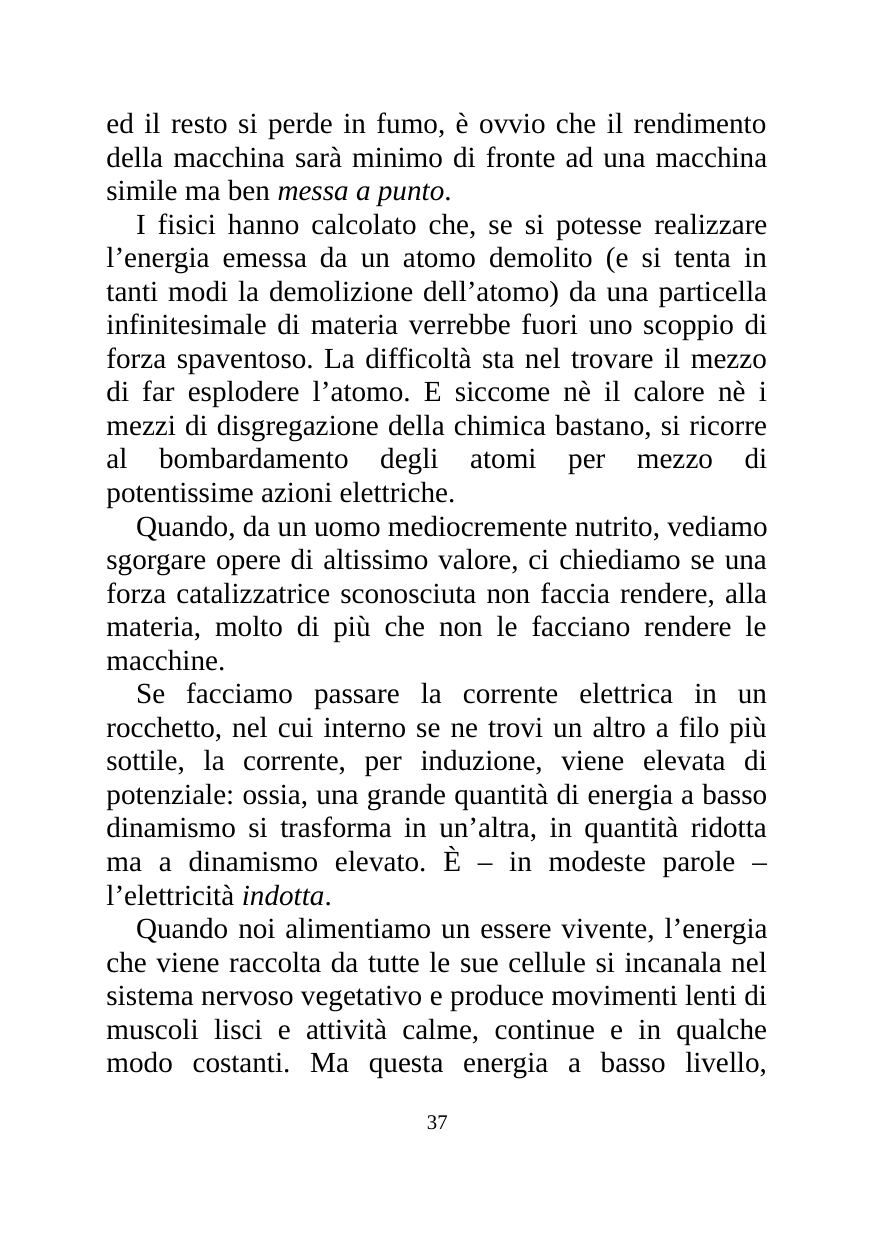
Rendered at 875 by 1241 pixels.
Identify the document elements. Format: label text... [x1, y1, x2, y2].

text Quando, da un uomo mediocremente nutrito, vediamo sgorgare opere di altissimo valore, ci chiediamo se una forza catalizzatrice sconosciuta non faccia rendere, alla materia, molto di più che non le facciano rendere le macchine. [106, 509, 768, 676]
text I fisici hanno calcolato che, se si potesse realizzare l’energia emessa da un atomo demolito (e si tenta in tanti modi la demolizione dell’atomo) da una particella infinitesimale di materia verrebbe fuori uno scoppio di forza spaventoso. La difficoltà sta nel trovare il mezzo di far esplodere l’atomo. E siccome nè il calore nè i mezzi di disgregazione della chimica bastano, si ricorre al bombardamento degli atomi per mezzo di potentissime azioni elettriche. [106, 207, 768, 509]
text ed il resto si perde in fumo, è ovvio che il rendimento della macchina sarà minimo di fronte ad una macchina simile ma ben messa a punto. [106, 106, 768, 207]
text Se facciamo passare la corrente elettrica in un rocchetto, nel cui interno se ne trovi un altro a filo più sottile, la corrente, per induzione, viene elevata di potenziale: ossia, una grande quantità di energia a basso dinamismo si trasforma in un’altra, in quantità ridotta ma a dinamismo elevato. È – in modeste parole – l’elettricità indotta. [106, 676, 768, 911]
text Quando noi alimentiamo un essere vivente, l’energia che viene raccolta da tutte le sue cellule si incanala nel sistema nervoso vegetativo e produce movimenti lenti di muscoli lisci e attività calme, continue e in qualche modo costanti. Ma questa energia a basso livello, [106, 911, 768, 1079]
